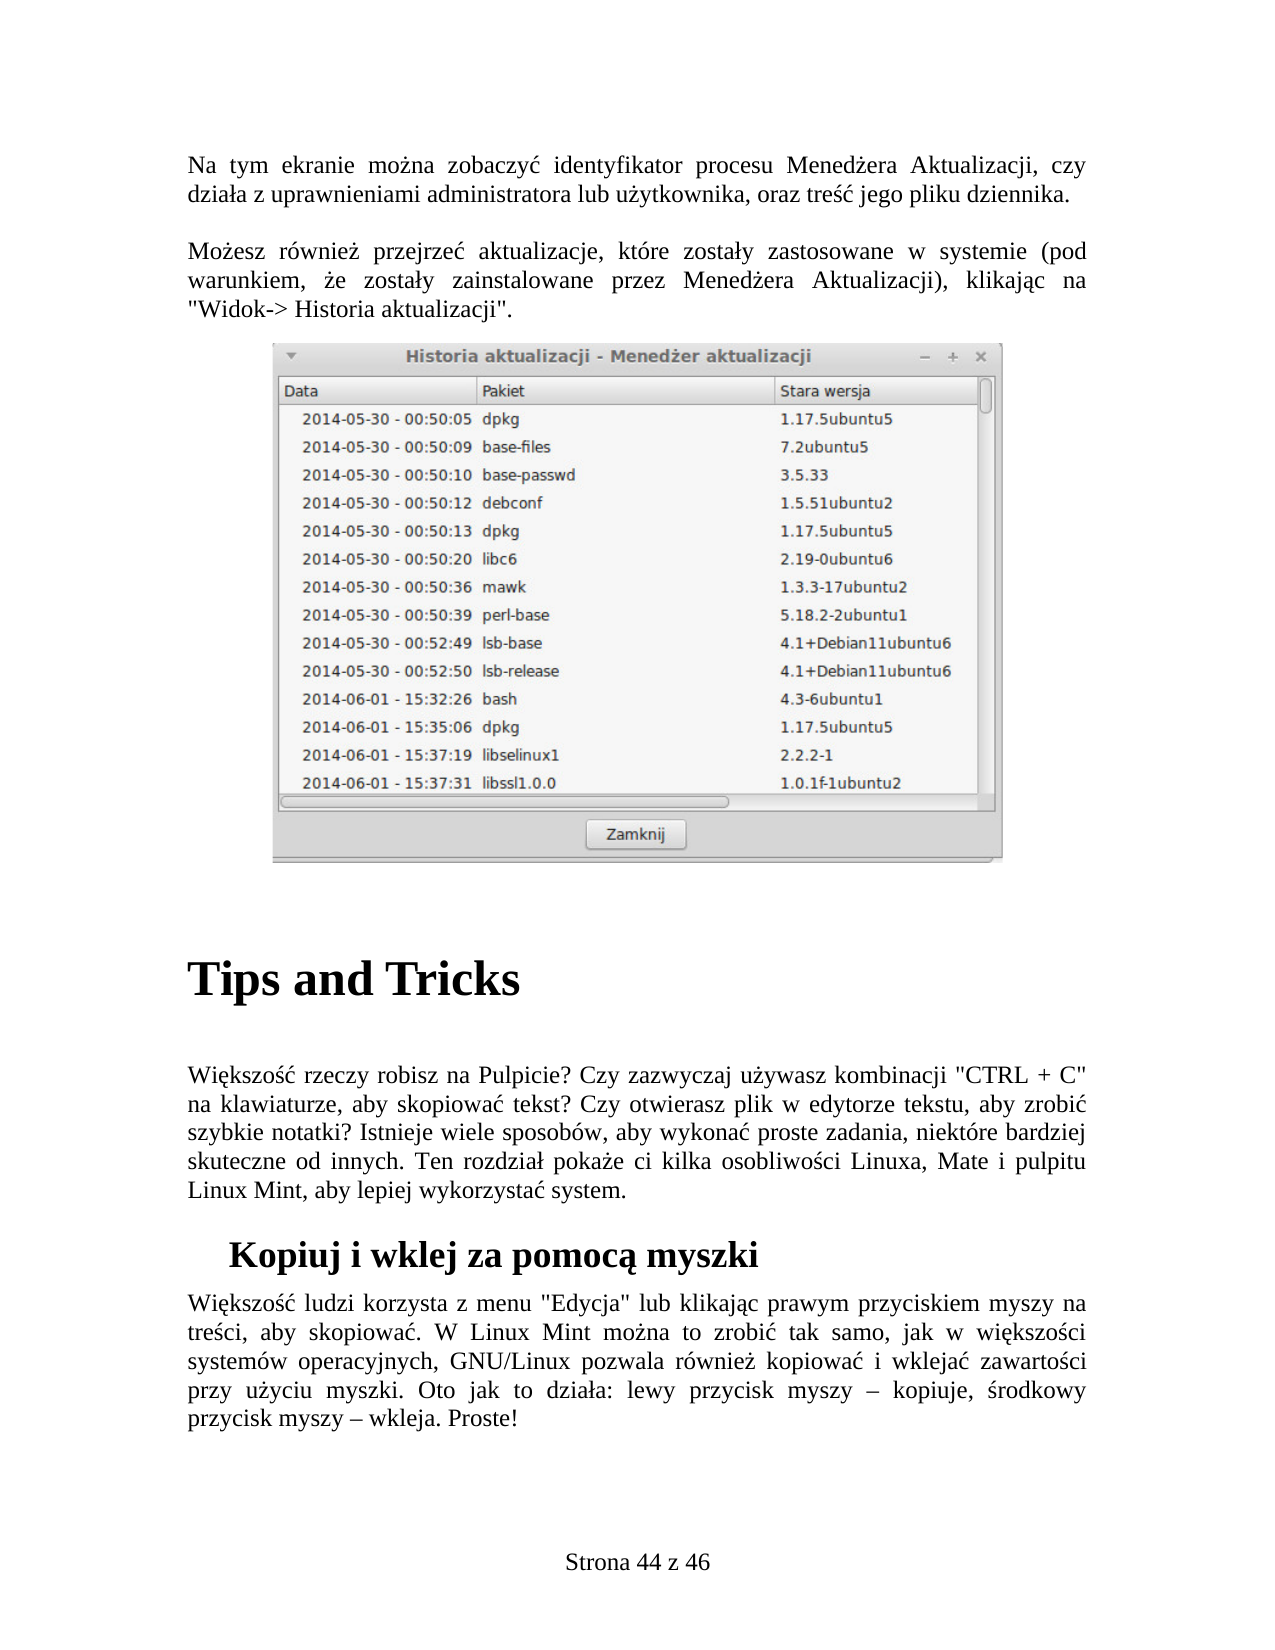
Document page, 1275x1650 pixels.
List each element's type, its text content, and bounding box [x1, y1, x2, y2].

subtitle Kopiuj i wklej za pomocą myszki [187, 1233, 1087, 1276]
picture [272, 343, 1003, 863]
text Większość rzeczy robisz na Pulpicie? Czy zazwyczaj używasz kombinacji "CTRL + C" na klawiaturze, aby skopiować tekst? Czy otwierasz plik w edytorze tekstu, aby zrobić szybkie notatki? Istnieje wiele sposobów, aby wykonać proste zadania, niektóre bardziej skuteczne od innych. Ten rozdział pokaże ci kilka osobliwości Linuxa, Mate i pulpitu Linux Mint, aby lepiej wykorzystać system. [187, 1060, 1087, 1204]
text Większość ludzi korzysta z menu "Edycja" lub klikając prawym przyciskiem myszy na treści, aby skopiować. W Linux Mint można to zrobić tak samo, jak w większości systemów operacyjnych, GNU/Linux pozwala również kopiować i wklejać zawartości przy użyciu myszki. Oto jak to działa: lewy przycisk myszy – kopiuje, środkowy przycisk myszy – wkleja. Proste! [187, 1288, 1087, 1432]
subtitle Tips and Tricks [187, 949, 1087, 1006]
text Na tym ekranie można zobaczyć identyfikator procesu Menedżera Aktualizacji, czy działa z uprawnieniami administratora lub użytkownika, oraz treść jego pliku dziennika. [187, 150, 1087, 207]
text Możesz również przejrzeć aktualizacje, które zostały zastosowane w systemie (pod warunkiem, że zostały zainstalowane przez Menedżera Aktualizacji), klikając na "Widok-> Historia aktualizacji". [187, 236, 1087, 322]
